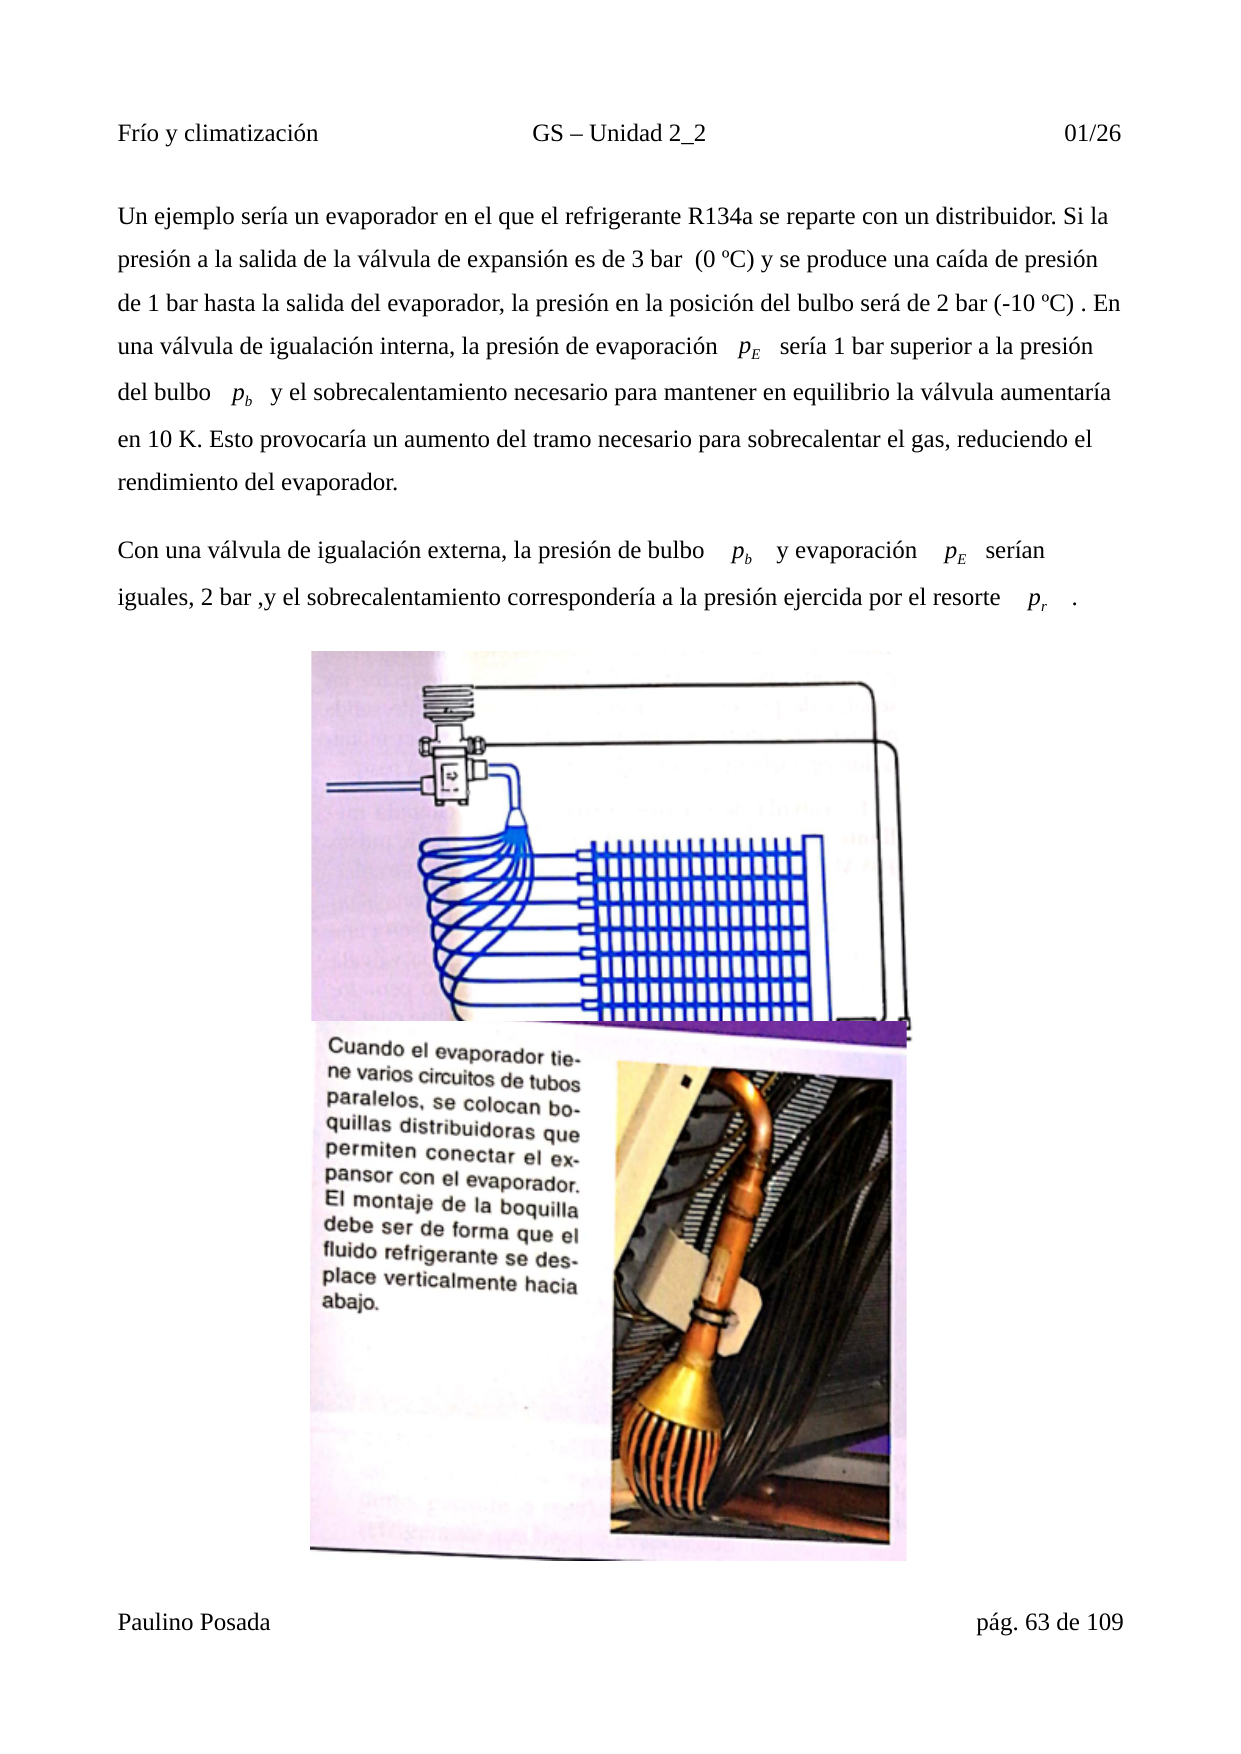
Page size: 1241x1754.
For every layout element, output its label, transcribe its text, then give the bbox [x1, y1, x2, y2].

text Con una válvula de igualación externa, la presión de bulbo y evaporación serían iguales, 2 bar ,y el sobrecalentamiento correspondería a la presión ejercida por el resorte . [117, 536, 1123, 615]
picture [310, 651, 928, 1561]
text Un ejemplo sería un evaporador en el que el refrigerante R134a se reparte con un distribuidor. Si la presión a la salida de la válvula de expansión es de 3 bar (0 ºC) y se produce una caída de presión de 1 bar hasta la salida del evaporador, la presión en la posición del bulbo será de 2 bar (-10 ºC) . En una válvula de igualación interna, la presión de evaporaciónsería 1 bar superior a la presión del bulboy el sobrecalentamiento necesario para mantener en equilibrio la válvula aumentaría en 10 K. Esto provocaría un aumento del tramo necesario para sobrecalentar el gas, reduciendo el rendimiento del evaporador. [117, 201, 1123, 496]
